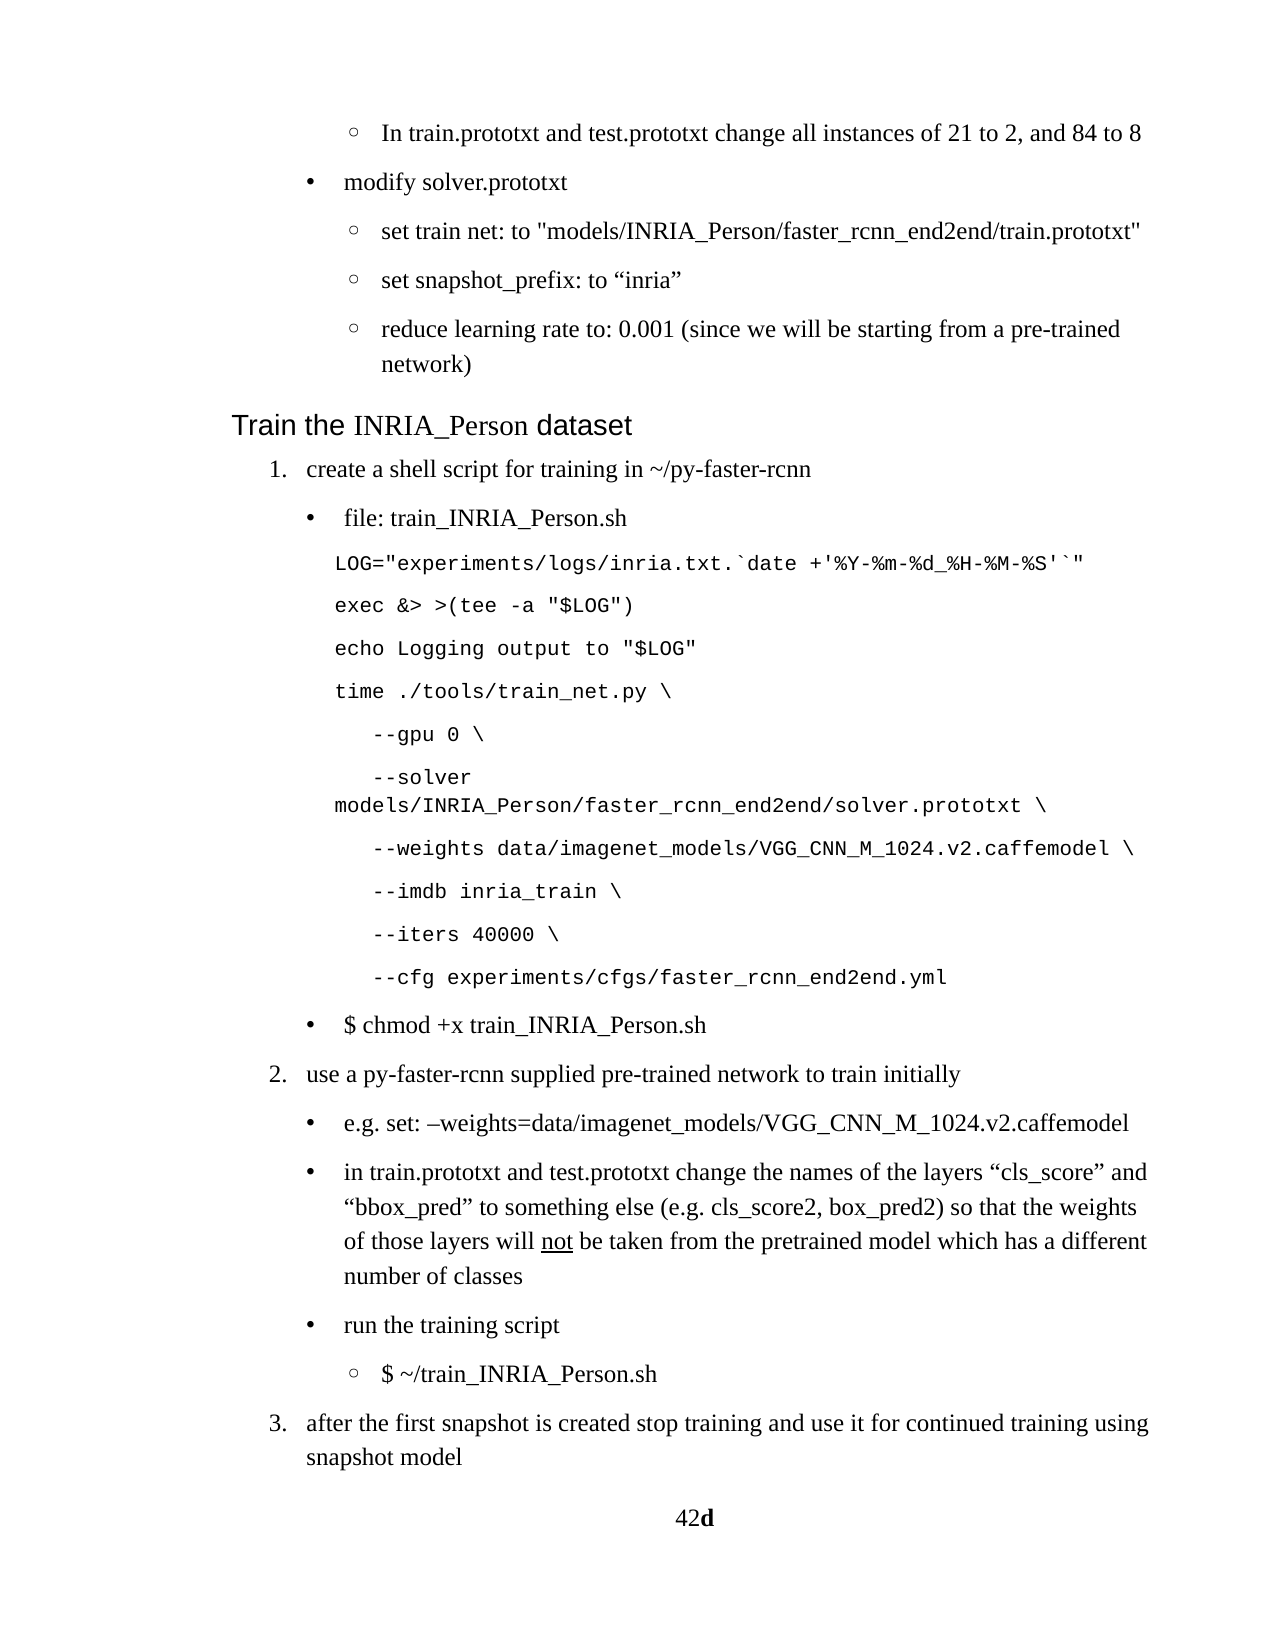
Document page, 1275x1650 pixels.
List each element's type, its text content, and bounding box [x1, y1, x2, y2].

text --imdb inria_train \ [334, 881, 1158, 905]
text --cfg experiments/cfgs/faster_rcnn_end2end.yml [334, 967, 1158, 991]
list reduce learning rate to: 0.001 (since we will be starting from a pre-trained network) [344, 314, 1158, 378]
text time ./tools/train_net.py \ [334, 681, 1158, 705]
text --iters 40000 \ [334, 924, 1158, 948]
list $ chmod +x train_INRIA_Person.sh [306, 1010, 1158, 1039]
text --weights data/imagenet_models/VGG_CNN_M_1024.v2.caffemodel \ [334, 838, 1158, 862]
text LOG="experiments/logs/inria.txt.`date +'%Y-%m-%d_%H-%M-%S'`" [334, 553, 1158, 576]
list In train.prototxt and test.prototxt change all instances of 21 to 2, and 84 to 8 [344, 118, 1158, 147]
text --gpu 0 \ [334, 724, 1158, 748]
text echo Logging output to "$LOG" [334, 638, 1158, 662]
list in train.prototxt and test.prototxt change the names of the layers “cls_score” and “bbox_pred” to something else (e.g. cls_score2, box_pred2) so that the weights of those layers will not be taken from the pretrained model which has a different number of classes [306, 1157, 1158, 1289]
text --solver models/INRIA_Person/faster_rcnn_end2end/solver.prototxt \ [334, 767, 1158, 819]
text exec &> >(tee -a "$LOG") [334, 596, 1158, 619]
list file: train_INRIA_Person.sh [306, 503, 1158, 532]
list after the first snapshot is created stop training and use it for continued training using snapshot model [269, 1408, 1158, 1471]
list $ ~/train_INRIA_Person.sh [344, 1359, 1158, 1388]
list e.g. set: –weights=data/imagenet_models/VGG_CNN_M_1024.v2.caffemodel [306, 1108, 1158, 1137]
list create a shell script for training in ~/py-faster-rcnn [269, 454, 1158, 483]
list modify solver.prototxt [306, 167, 1158, 196]
list set snapshot_prefix: to “inria” [344, 265, 1158, 294]
list run the training script [306, 1310, 1158, 1338]
subtitle Train the INRIA_Person dataset [231, 408, 1158, 442]
list use a py-faster-rcnn supplied pre-trained network to train initially [269, 1059, 1158, 1088]
list set train net: to "models/INRIA_Person/faster_rcnn_end2end/train.prototxt" [344, 216, 1158, 245]
